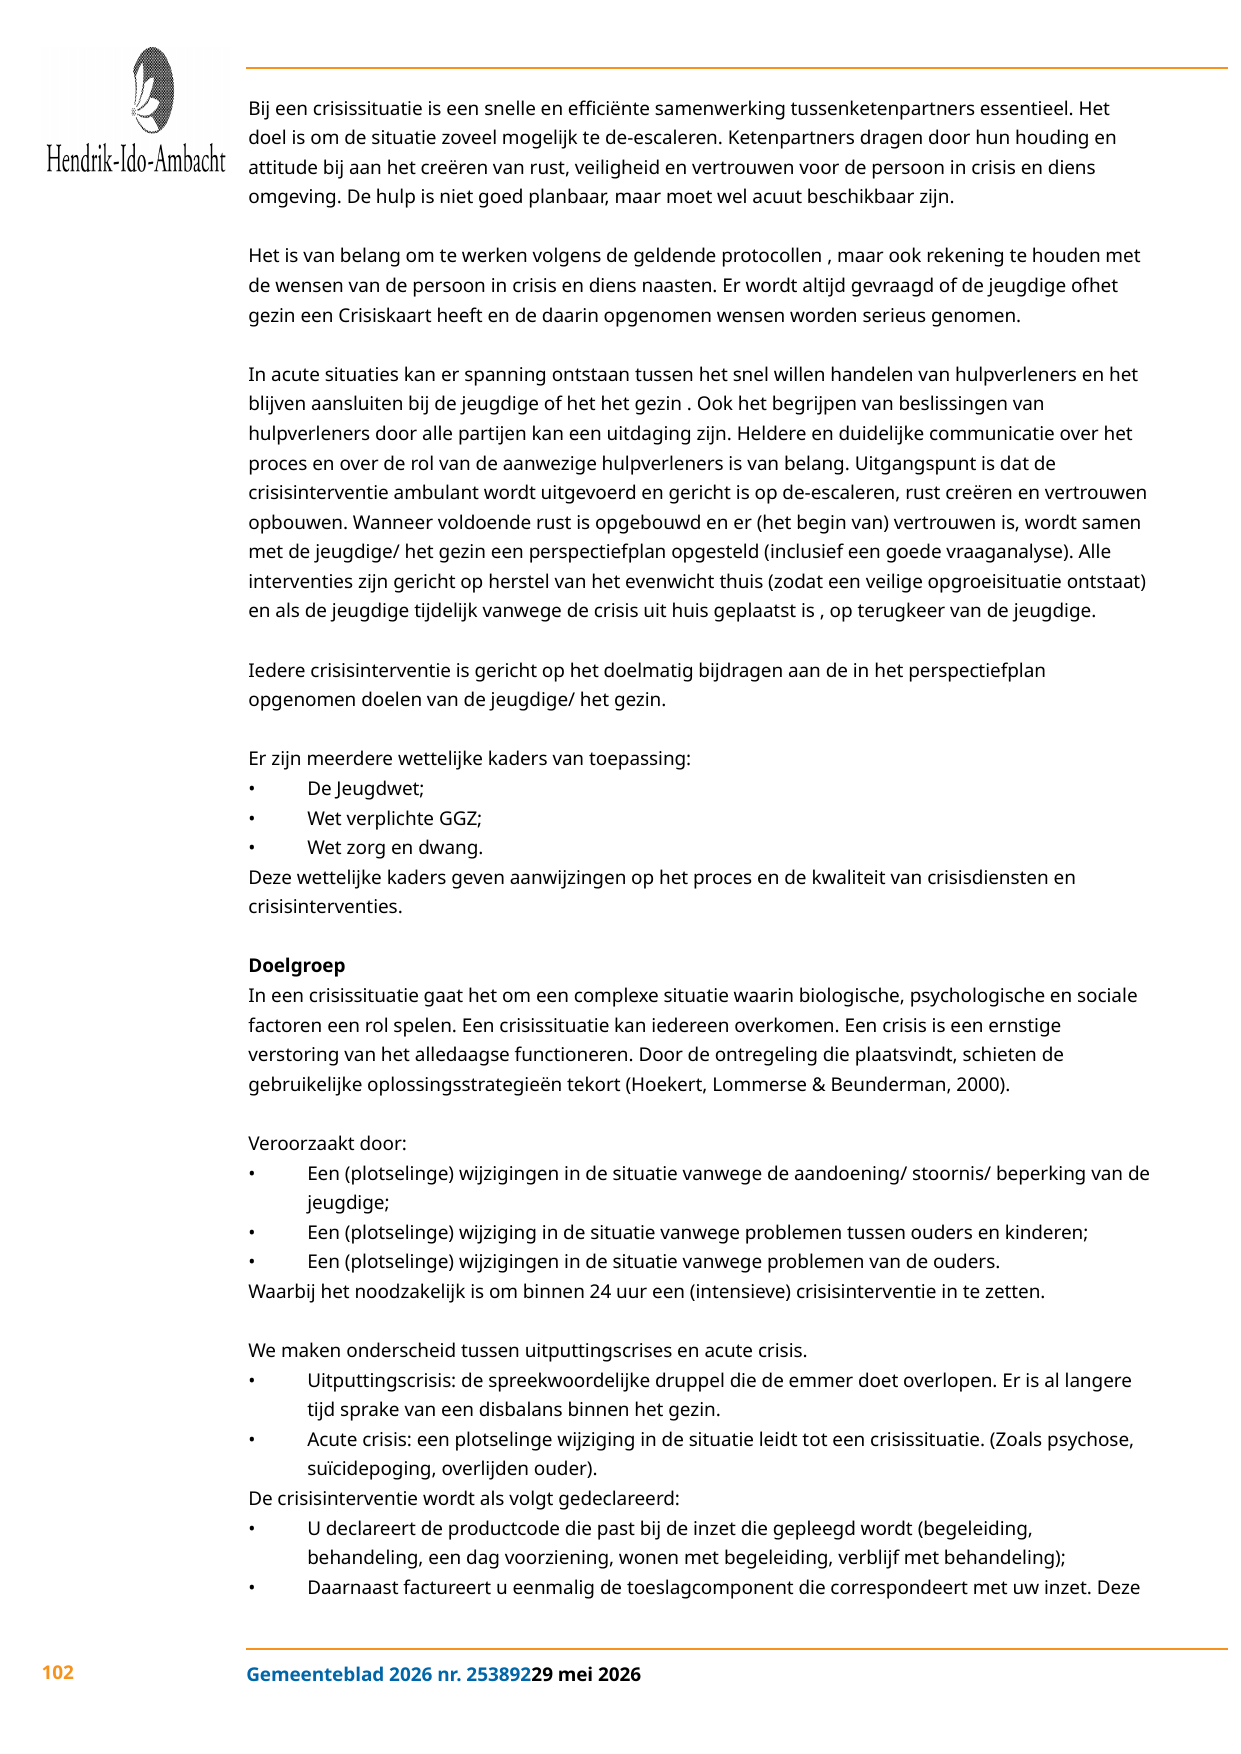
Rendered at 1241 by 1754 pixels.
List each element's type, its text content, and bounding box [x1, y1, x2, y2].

list De Jeugdwet; [248, 775, 1152, 801]
text De crisisinterventie wordt als volgt gedeclareerd: [248, 1485, 1152, 1511]
list Daarnaast factureert u eenmalig de toeslagcomponent die correspondeert met uw inzet. Deze [248, 1574, 1152, 1600]
list Een (plotselinge) wijzigingen in de situatie vanwege problemen van de ouders. [248, 1248, 1152, 1274]
list Een (plotselinge) wijzigingen in de situatie vanwege de aandoening/ stoornis/ beperking van de jeugdige; [248, 1160, 1152, 1215]
text In acute situaties kan er spanning ontstaan tussen het snel willen handelen van hulpverleners en het blijven aansluiten bij de jeugdige of het het gezin . Ook het begrijpen van beslissingen van hulpverleners door alle partijen kan een uitdaging zijn. Heldere en duidelijke communicatie over het proces en over de rol van de aanwezige hulpverleners is van belang. Uitgangspunt is dat de crisisinterventie ambulant wordt uitgevoerd en gericht is op de-escaleren, rust creëren en vertrouwen opbouwen. Wanneer voldoende rust is opgebouwd en er (het begin van) vertrouwen is, wordt samen met de jeugdige/ het gezin een perspectiefplan opgesteld (inclusief een goede vraaganalyse). Alle interventies zijn gericht op herstel van het evenwicht thuis (zodat een veilige opgroeisituatie ontstaat) en als de jeugdige tijdelijk vanwege de crisis uit huis geplaatst is , op terugkeer van de jeugdige. [248, 361, 1152, 623]
list Wet zorg en dwang. [248, 834, 1152, 860]
text Er zijn meerdere wettelijke kaders van toepassing: [248, 746, 1152, 771]
list Een (plotselinge) wijziging in de situatie vanwege problemen tussen ouders en kinderen; [248, 1219, 1152, 1245]
text Doelgroep [248, 953, 1152, 978]
text Deze wettelijke kaders geven aanwijzingen op het proces en de kwaliteit van crisisdiensten en crisisinterventies. [248, 864, 1152, 919]
text In een crisissituatie gaat het om een complexe situatie waarin biologische, psychologische en sociale factoren een rol spelen. Een crisissituatie kan iedereen overkomen. Een crisis is een ernstige verstoring van het alledaagse functioneren. Door de ontregeling die plaatsvindt, schieten de gebruikelijke oplossingsstrategieën tekort (Hoekert, Lommerse & Beunderman, 2000). [248, 982, 1152, 1097]
text Bij een crisissituatie is een snelle en efficiënte samenwerking tussenketenpartners essentieel. Het doel is om de situatie zoveel mogelijk te de-escaleren. Ketenpartners dragen door hun houding en attitude bij aan het creëren van rust, veiligheid en vertrouwen voor de persoon in crisis en diens omgeving. De hulp is niet goed planbaar, maar moet wel acuut beschikbaar zijn. [248, 95, 1152, 209]
picture [41, 47, 231, 172]
text We maken onderscheid tussen uitputtingscrises en acute crisis. [248, 1337, 1152, 1363]
text Het is van belang om te werken volgens de geldende protocollen , maar ook rekening te houden met de wensen van de persoon in crisis en diens naasten. Er wordt altijd gevraagd of de jeugdige ofhet gezin een Crisiskaart heeft en de daarin opgenomen wensen worden serieus genomen. [248, 243, 1152, 328]
text Waarbij het noodzakelijk is om binnen 24 uur een (intensieve) crisisinterventie in te zetten. [248, 1278, 1152, 1304]
list U declareert de productcode die past bij de inzet die gepleegd wordt (begeleiding, behandeling, een dag voorziening, wonen met begeleiding, verblijf met behandeling); [248, 1515, 1152, 1570]
text Iedere crisisinterventie is gericht op het doelmatig bijdragen aan de in het perspectiefplan opgenomen doelen van de jeugdige/ het gezin. [248, 657, 1152, 712]
list Acute crisis: een plotselinge wijziging in de situatie leidt tot een crisissituatie. (Zoals psychose, suïcidepoging, overlijden ouder). [248, 1426, 1152, 1481]
list Wet verplichte GGZ; [248, 805, 1152, 831]
list Uitputtingscrisis: de spreekwoordelijke druppel die de emmer doet overlopen. Er is al langere tijd sprake van een disbalans binnen het gezin. [248, 1367, 1152, 1422]
text Veroorzaakt door: [248, 1130, 1152, 1156]
